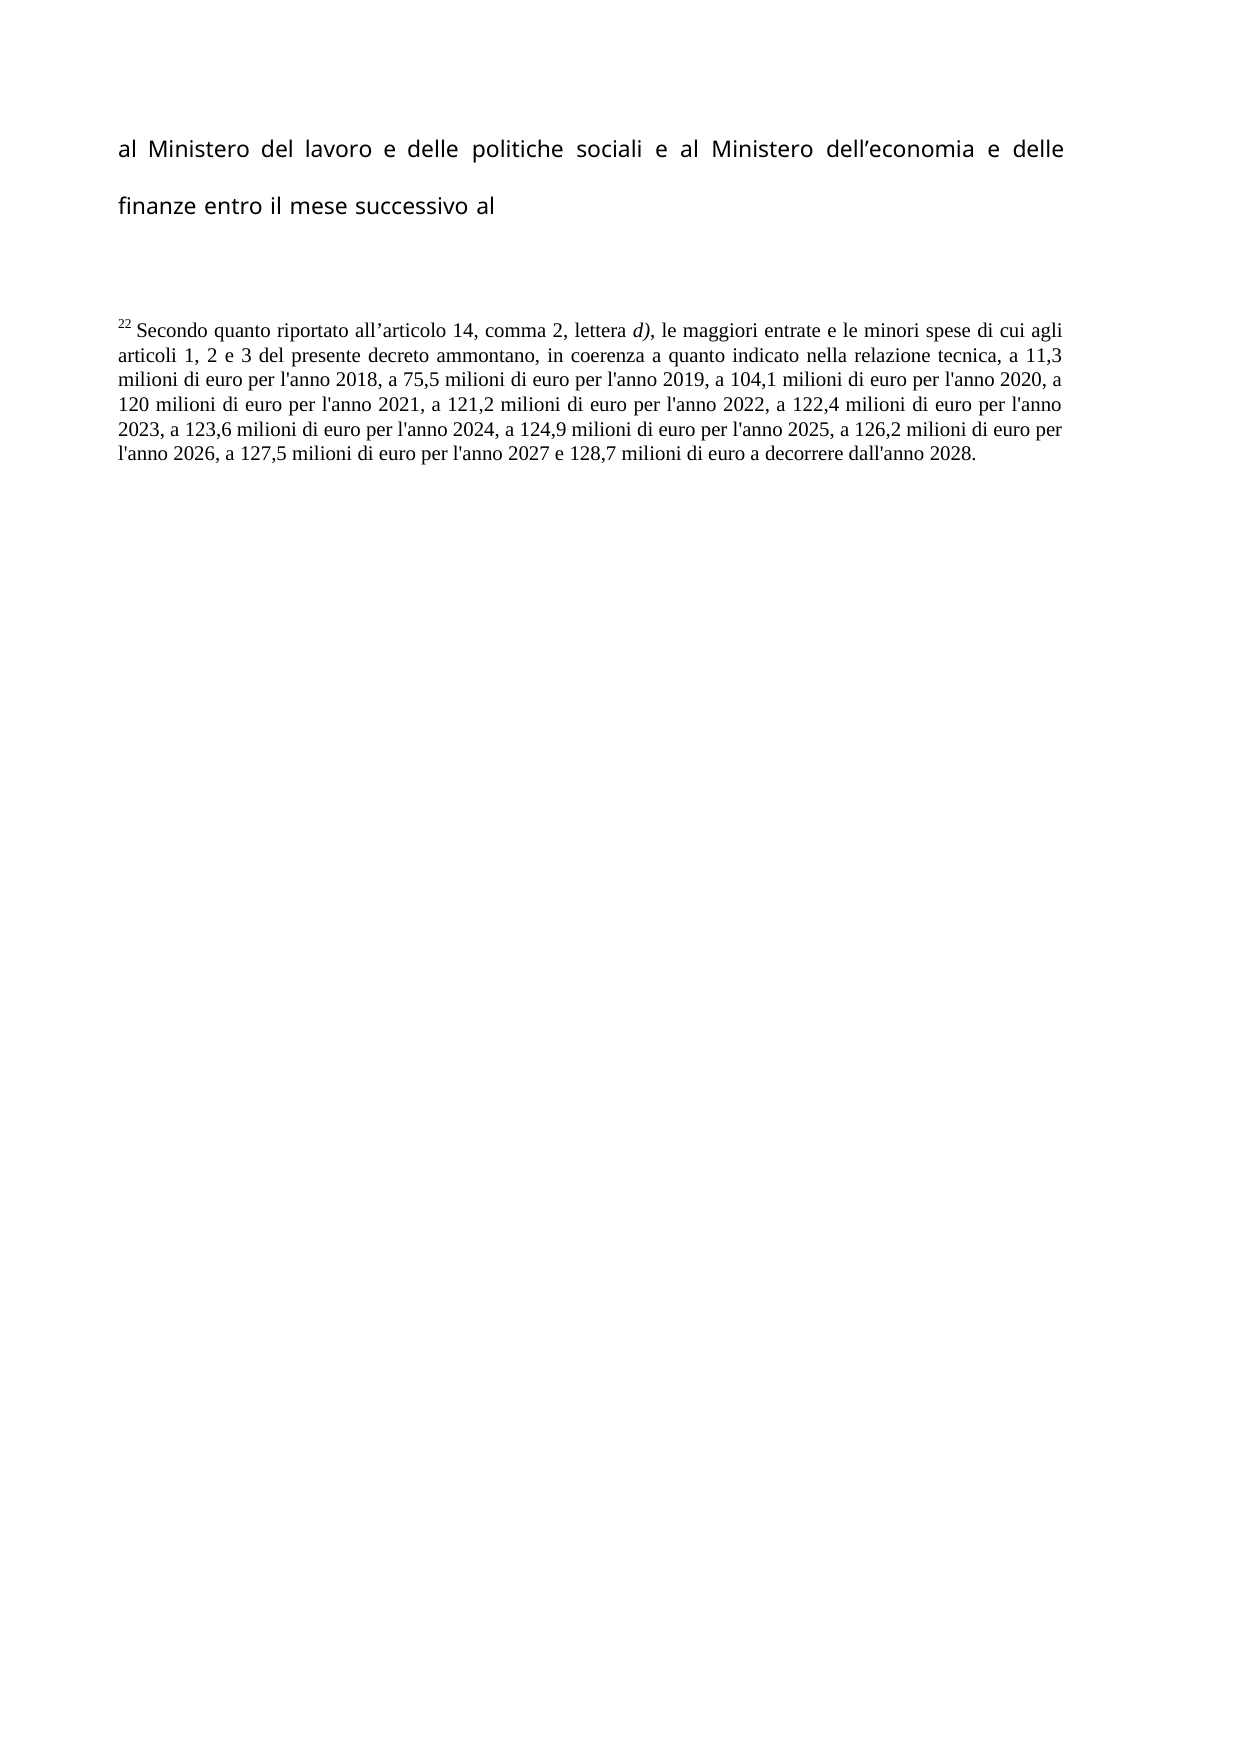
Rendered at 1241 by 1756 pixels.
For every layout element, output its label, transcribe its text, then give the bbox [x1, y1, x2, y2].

text 22 Secondo quanto riportato all’articolo 14, comma 2, lettera d), le maggiori entrate e le minori spese di cui agli articoli 1, 2 e 3 del presente decreto ammontano, in coerenza a quanto indicato nella relazione tecnica, a 11,3 milioni di euro per l'anno 2018, a 75,5 milioni di euro per l'anno 2019, a 104,1 milioni di euro per l'anno 2020, a 120 milioni di euro per l'anno 2021, a 121,2 milioni di euro per l'anno 2022, a 122,4 milioni di euro per l'anno 2023, a 123,6 milioni di euro per l'anno 2024, a 124,9 milioni di euro per l'anno 2025, a 126,2 milioni di euro per l'anno 2026, a 127,5 milioni di euro per l'anno 2027 e 128,7 milioni di euro a decorrere dall'anno 2028. [118, 316, 1063, 465]
text al Ministero del lavoro e delle politiche sociali e al Ministero dell’economia e delle finanze entro il mese successivo al [118, 133, 1064, 221]
